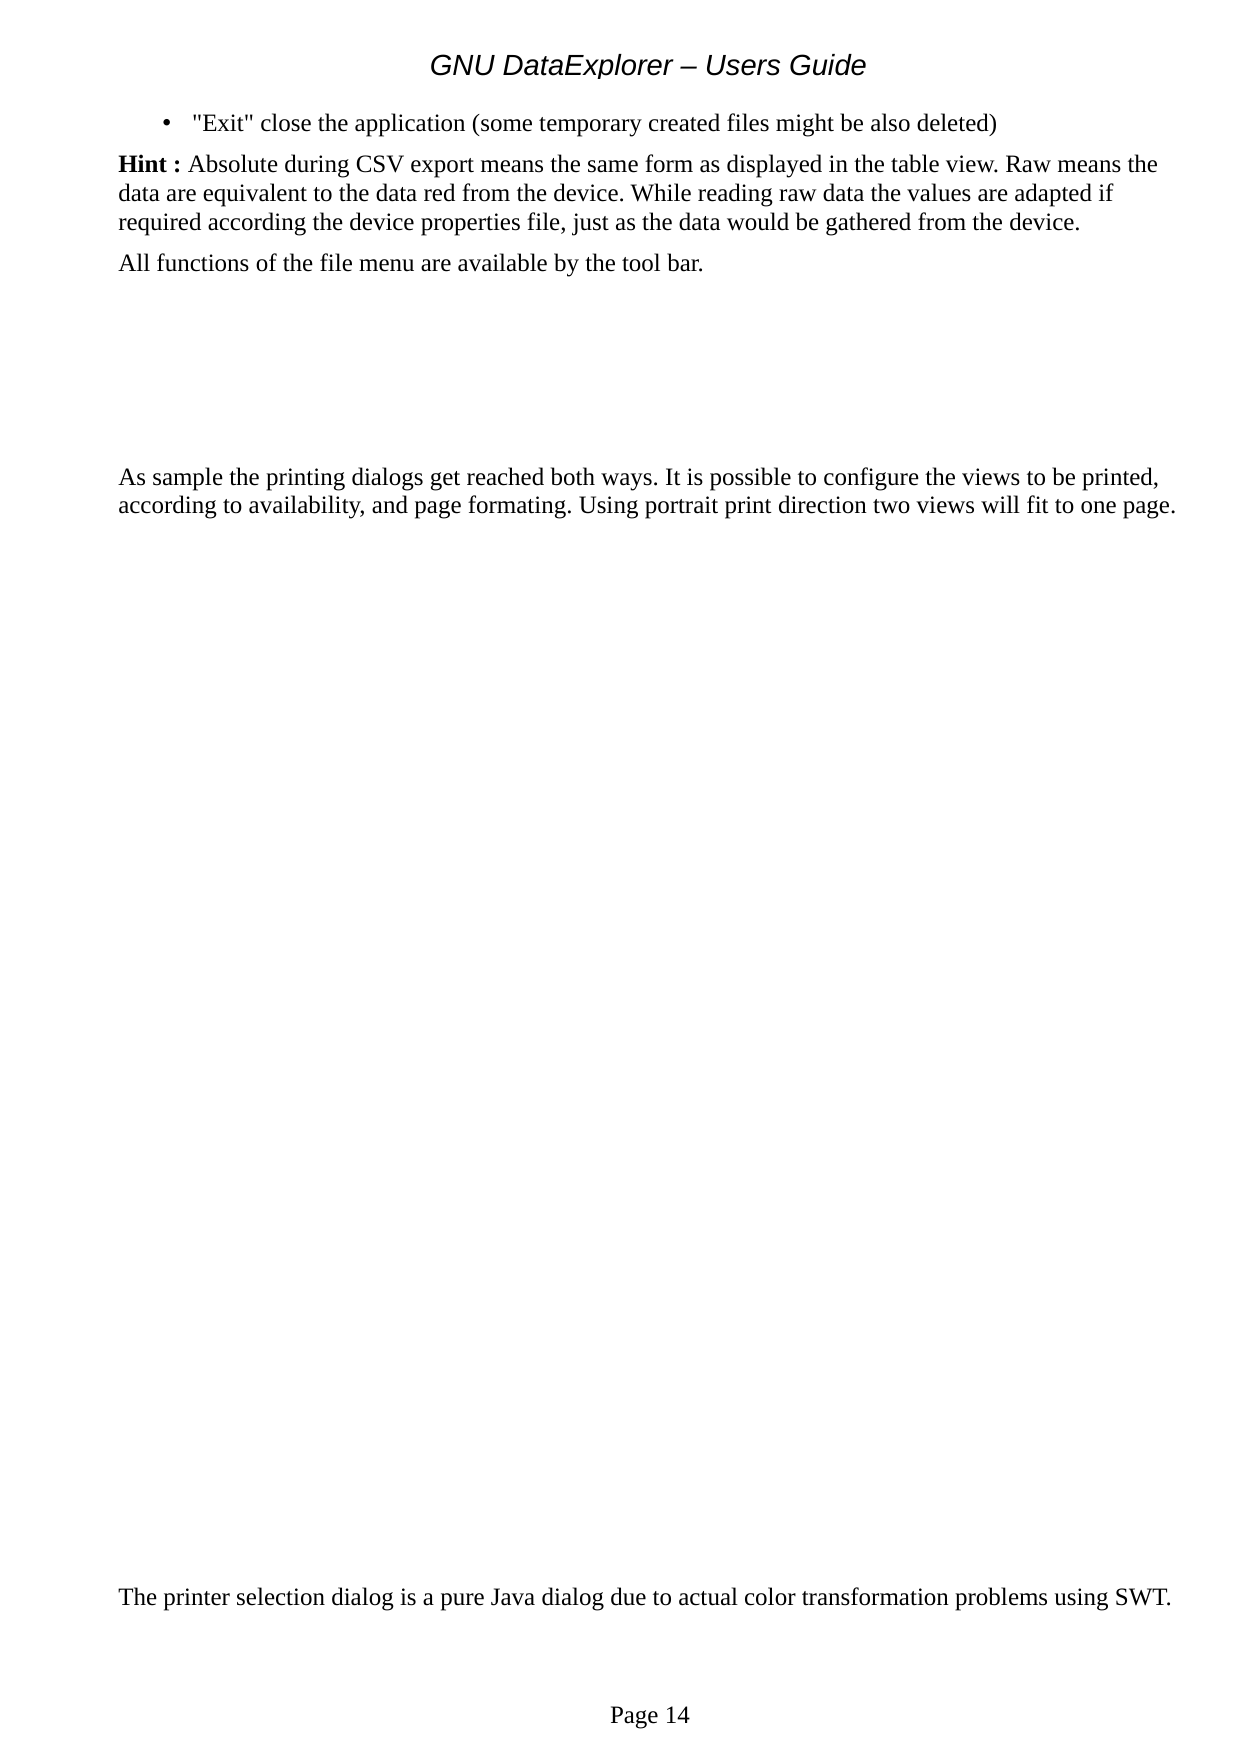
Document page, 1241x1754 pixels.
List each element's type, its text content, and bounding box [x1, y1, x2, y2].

text Hint : Absolute during CSV export means the same form as displayed in the table view. Raw means the data are equivalent to the data red from the device. While reading raw data the values are adapted if required according the device properties file, just as the data would be gathered from the device. [118, 149, 1181, 235]
text The printer selection dialog is a pure Java dialog due to actual color transformation problems using SWT. [118, 1582, 1181, 1611]
list "Exit" close the application (some temporary created files might be also deleted) [162, 108, 1181, 137]
text All functions of the file menu are available by the tool bar. [118, 248, 1181, 277]
text As sample the printing dialogs get reached both ways. It is possible to configure the views to be printed, according to availability, and page formating. Using portrait print direction two views will fit to one page. [118, 462, 1181, 519]
